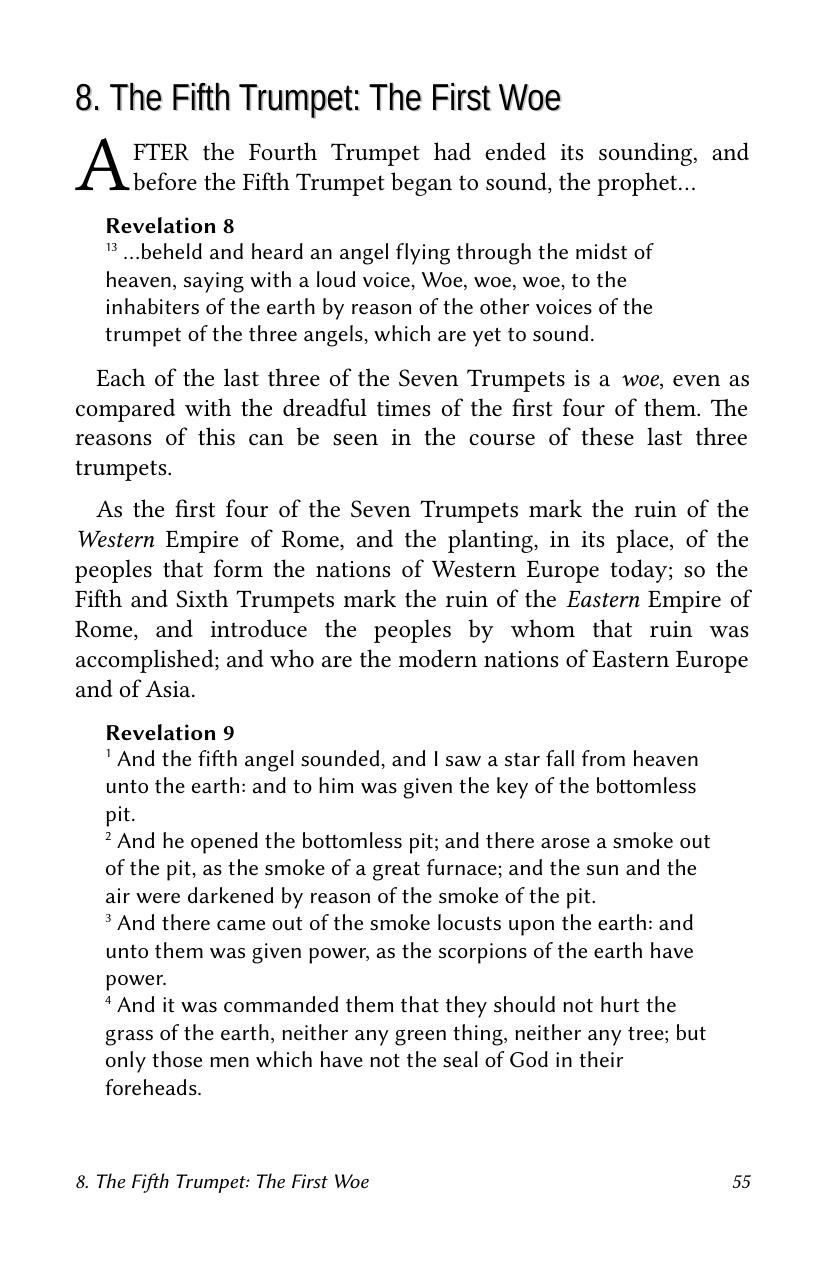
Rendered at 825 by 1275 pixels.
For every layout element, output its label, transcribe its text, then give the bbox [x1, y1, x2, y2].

text 2 And he opened the bottomless pit; and there arose a smoke out of the pit, as the smoke of a great furnace; and the sun and the air were darkened by reason of the smoke of the pit. [105, 828, 720, 909]
text 13 ...beheld and heard an angel flying through the midst of heaven, saying with a loud voice, Woe, woe, woe, to the inhabiters of the earth by reason of the other voices of the trumpet of the three angels, which are yet to sound. [105, 239, 720, 347]
text 4 And it was commanded them that they should not hurt the grass of the earth, neither any green thing, neither any tree; but only those men which have not the seal of God in their foreheads. [105, 992, 720, 1101]
text Revelation 8 [105, 213, 750, 239]
text 1 And the fifth angel sounded, and I saw a star fall from heaven unto the earth: and to him was given the key of the bottomless pit. [105, 746, 720, 827]
text AFTER the Fourth Trumpet had ended its sounding, and before the Fifth Trumpet began to sound, the prophet… [75, 138, 750, 197]
text Revelation 9 [105, 719, 750, 746]
text As the first four of the Seven Trumpets mark the ruin of the Western Empire of Rome, and the planting, in its place, of the peoples that form the nations of Western Europe today; so the Fifth and Sixth Trumpets mark the ruin of the Eastern Empire of Rome, and introduce the peoples by whom that ruin was accomplished; and who are the modern nations of Eastern Europe and of Asia. [75, 495, 750, 703]
text 3 And there came out of the smoke locusts upon the earth: and unto them was given power, as the scorpions of the earth have power. [105, 910, 720, 991]
title The Fifth Trumpet: The First Woe [75, 75, 750, 118]
text Each of the last three of the Seven Trumpets is a woe, even as compared with the dreadful times of the first four of them. The reasons of this can be seen in the course of these last three trumpets. [75, 364, 750, 482]
